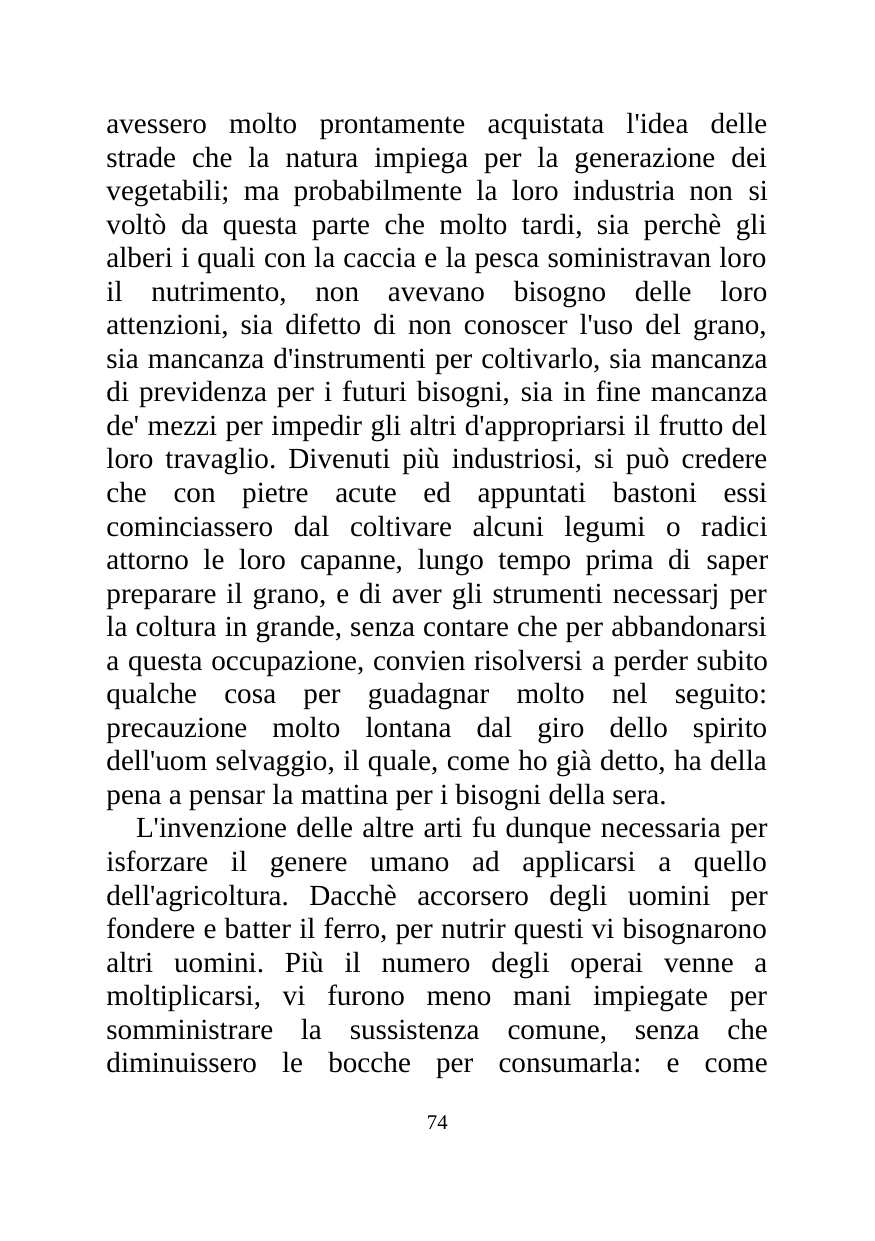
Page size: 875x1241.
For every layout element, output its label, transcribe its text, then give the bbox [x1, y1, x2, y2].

text avessero molto prontamente acquistata l'idea delle strade che la natura impiega per la generazione dei vegetabili; ma probabilmente la loro industria non si voltò da questa parte che molto tardi, sia perchè gli alberi i quali con la caccia e la pesca soministravan loro il nutrimento, non avevano bisogno delle loro attenzioni, sia difetto di non conoscer l'uso del grano, sia mancanza d'instrumenti per coltivarlo, sia mancanza di previdenza per i futuri bisogni, sia in fine mancanza de' mezzi per impedir gli altri d'appropriarsi il frutto del loro travaglio. Divenuti più industriosi, si può credere che con pietre acute ed appuntati bastoni essi cominciassero dal coltivare alcuni legumi o radici attorno le loro capanne, lungo tempo prima di saper preparare il grano, e di aver gli strumenti necessarj per la coltura in grande, senza contare che per abbandonarsi a questa occupazione, convien risolversi a perder subito qualche cosa per guadagnar molto nel seguito: precauzione molto lontana dal giro dello spirito dell'uom selvaggio, il quale, come ho già detto, ha della pena a pensar la mattina per i bisogni della sera. [106, 106, 768, 811]
text L'invenzione delle altre arti fu dunque necessaria per isforzare il genere umano ad applicarsi a quello dell'agricoltura. Dacchè accorsero degli uomini per fondere e batter il ferro, per nutrir questi vi bisognarono altri uomini. Più il numero degli operai venne a moltiplicarsi, vi furono meno mani impiegate per somministrare la sussistenza comune, senza che diminuissero le bocche per consumarla: e come [106, 811, 768, 1079]
